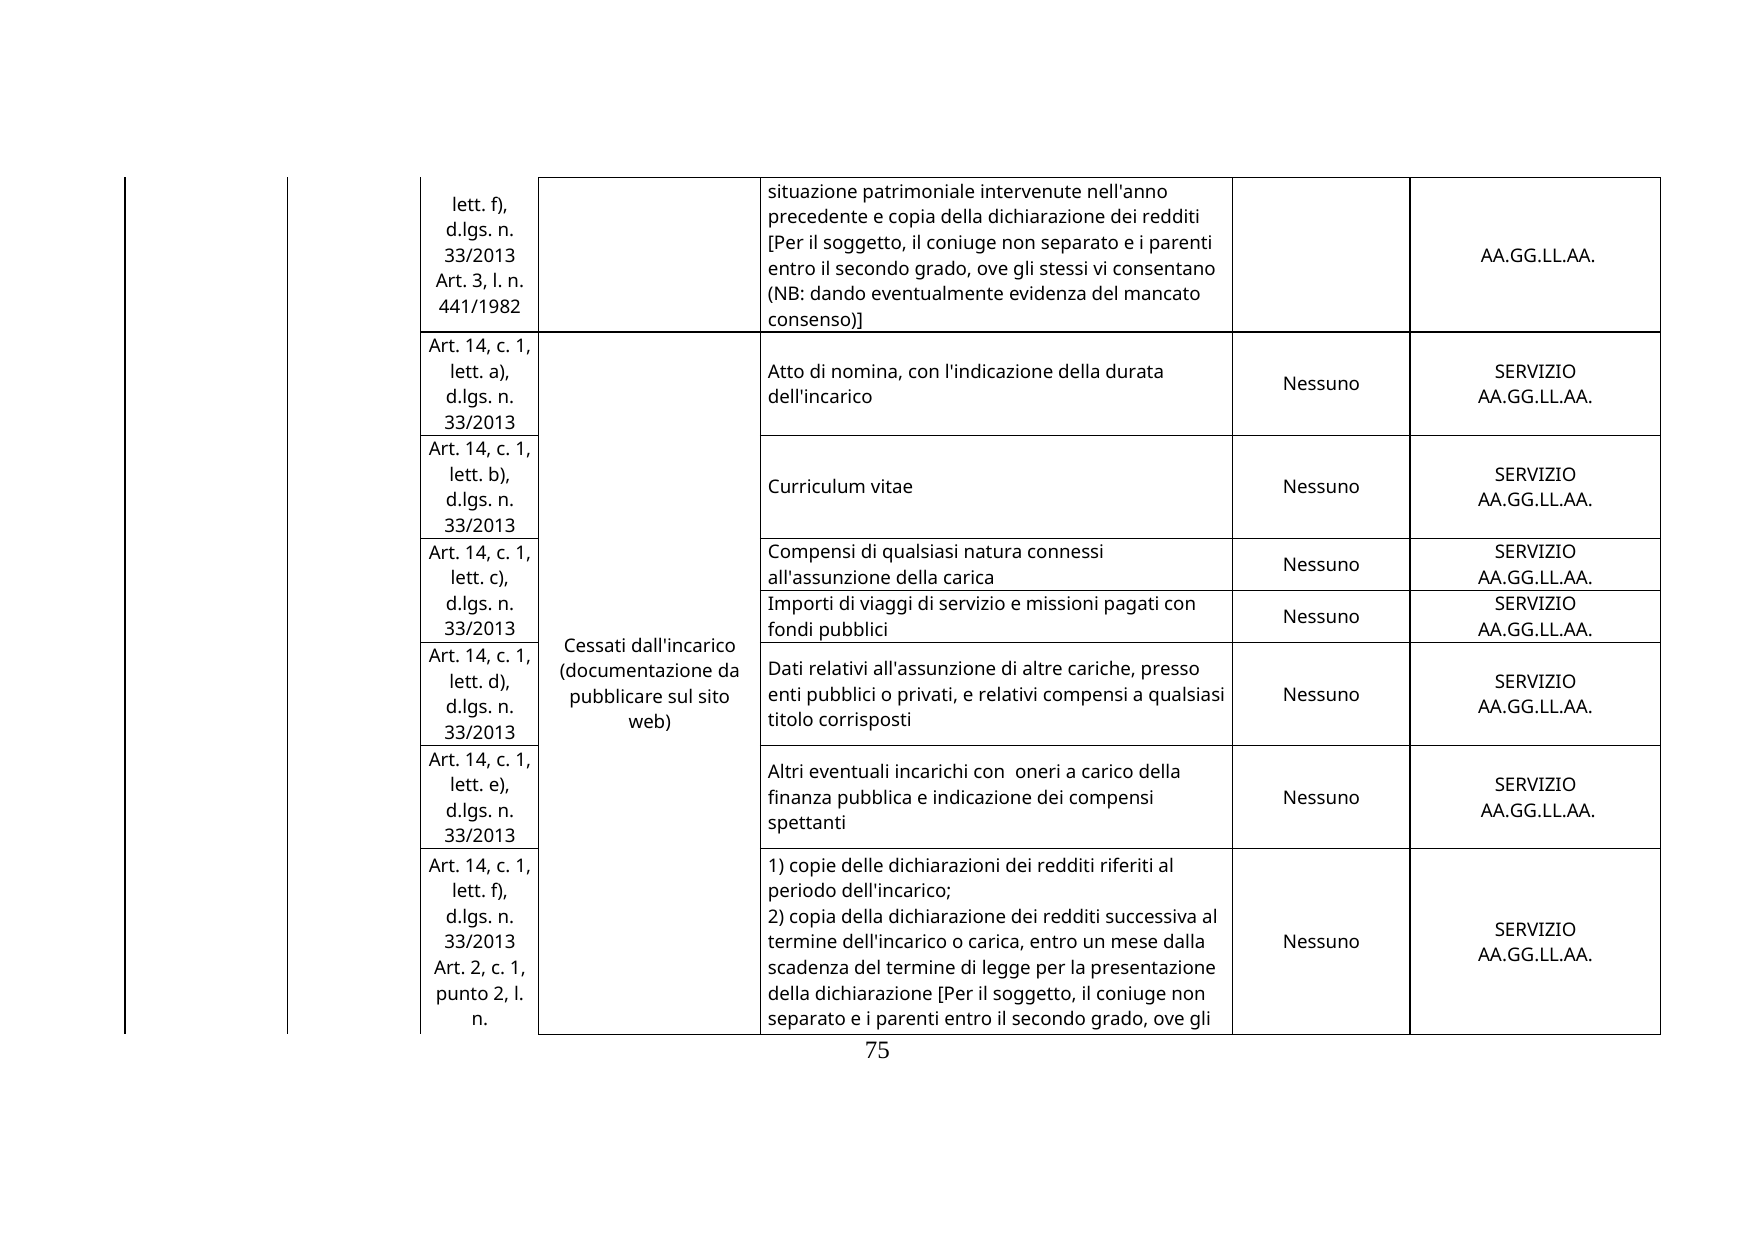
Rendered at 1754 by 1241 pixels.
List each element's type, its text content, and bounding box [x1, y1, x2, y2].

table_cell Dati relativi all'assunzione di altre cariche, presso enti pubblici o privati, e relativi compensi a qualsiasi titolo corrisposti [761, 643, 1232, 745]
table_cell SERVIZIO AA.GG.LL.AA. [1411, 539, 1660, 590]
table_cell Art. 14, c. 1, lett. c), d.lgs. n. 33/2013 [421, 539, 538, 642]
table_cell SERVIZIO AA.GG.LL.AA. [1411, 849, 1660, 1034]
table_cell Nessuno [1233, 333, 1409, 434]
table_cell SERVIZIO AA.GG.LL.AA. [1411, 643, 1660, 745]
table_cell Cessati dall'incarico (documentazione da pubblicare sul sito web) [539, 333, 760, 1034]
table_cell Altri eventuali incarichi con oneri a carico della finanza pubblica e indicazione dei compensi spettanti [761, 746, 1232, 848]
table_cell Art. 14, c. 1, lett. d), d.lgs. n. 33/2013 [421, 643, 538, 745]
table_cell Nessuno [1233, 436, 1409, 538]
table_cell Nessuno [1233, 591, 1409, 642]
table_cell SERVIZIO AA.GG.LL.AA. [1411, 746, 1660, 848]
table_cell Curriculum vitae [761, 436, 1232, 538]
table_cell Nessuno [1233, 849, 1409, 1034]
table_cell 1) copie delle dichiarazioni dei redditi riferiti al periodo dell'incarico; 2) copia della dichiarazione dei redditi successiva al termine dell'incarico o carica, entro un mese dalla scadenza del termine di legge per la presentazione della dichiarazione [Per il soggetto, il coniuge non separato e i parenti entro il secondo grado, ove gli [761, 849, 1232, 1034]
table_cell Art. 14, c. 1, lett. f), d.lgs. n. 33/2013 Art. 2, c. 1, punto 2, l. n. [421, 849, 538, 1034]
table_cell Compensi di qualsiasi natura connessi all'assunzione della carica [761, 539, 1232, 590]
table_cell Art. 14, c. 1, lett. a), d.lgs. n. 33/2013 [421, 333, 538, 434]
table_cell Art. 14, c. 1, lett. e), d.lgs. n. 33/2013 [421, 746, 538, 848]
table_cell AA.GG.LL.AA. [1411, 178, 1660, 331]
table_cell SERVIZIO AA.GG.LL.AA. [1411, 333, 1660, 434]
table_cell Atto di nomina, con l'indicazione della durata dell'incarico [761, 333, 1232, 434]
table_cell Nessuno [1233, 746, 1409, 848]
table_cell [288, 177, 420, 1034]
table_cell Art. 14, c. 1, lett. b), d.lgs. n. 33/2013 [421, 436, 538, 538]
table_cell SERVIZIO AA.GG.LL.AA. [1411, 436, 1660, 538]
table_cell [1233, 178, 1409, 331]
table_cell SERVIZIO AA.GG.LL.AA. [1411, 591, 1660, 642]
table_cell [126, 177, 287, 1034]
table_cell Importi di viaggi di servizio e missioni pagati con fondi pubblici [761, 591, 1232, 642]
table_cell Nessuno [1233, 643, 1409, 745]
table_cell lett. f), d.lgs. n. 33/2013 Art. 3, l. n. 441/1982 [421, 177, 538, 331]
table_cell Nessuno [1233, 539, 1409, 590]
table_cell situazione patrimoniale intervenute nell'anno precedente e copia della dichiarazione dei redditi [Per il soggetto, il coniuge non separato e i parenti entro il secondo grado, ove gli stessi vi consentano (NB: dando eventualmente evidenza del mancato consenso)] [761, 178, 1232, 331]
table_cell [539, 178, 760, 331]
